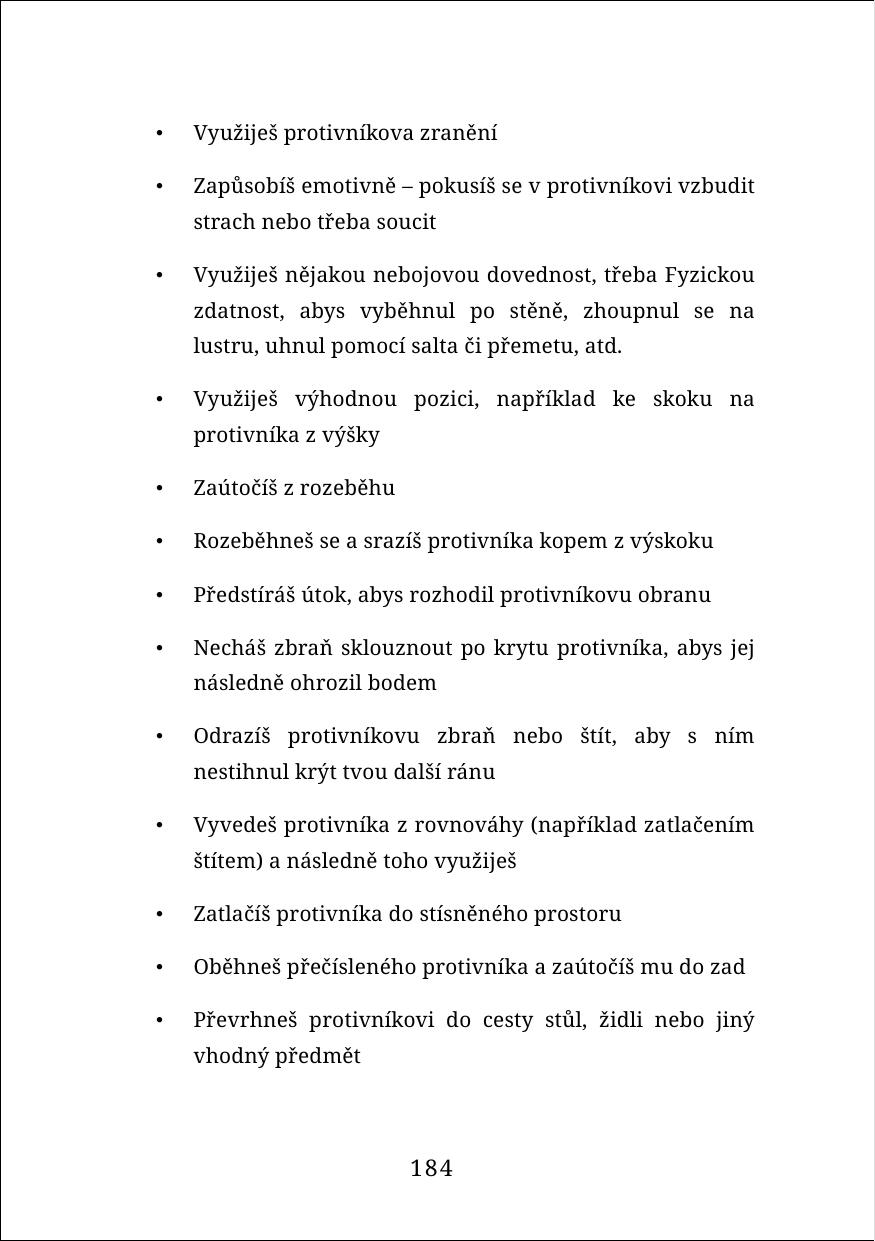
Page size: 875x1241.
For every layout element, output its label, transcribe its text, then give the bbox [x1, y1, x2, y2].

list Předstíráš útok, abys rozhodil protivníkovu obranu [156, 580, 756, 608]
list Využiješ protivníkova zranění [156, 118, 756, 147]
list Vyvedeš protivníka z rovnováhy (například zatlačením štítem) a následně toho využiješ [156, 810, 756, 874]
list Zaútočíš z rozeběhu [156, 473, 756, 502]
list Využiješ nějakou nebojovou dovednost, třeba Fyzickou zdatnost, abys vyběhnul po stěně, zhoupnul se na lustru, uhnul pomocí salta či přemetu, atd. [156, 260, 756, 360]
list Převrhneš protivníkovi do cesty stůl, židli nebo jiný vhodný předmět [156, 1006, 756, 1069]
list Zapůsobíš emotivně – pokusíš se v protivníkovi vzbudit strach nebo třeba soucit [156, 171, 756, 235]
list Využiješ výhodnou pozici, například ke skoku na protivníka z výšky [156, 384, 756, 448]
list Odrazíš protivníkovu zbraň nebo štít, aby s ním nestihnul krýt tvou další ránu [156, 722, 756, 786]
list Necháš zbraň sklouznout po krytu protivníka, abys jej následně ohrozil bodem [156, 633, 756, 697]
list Rozeběhneš se a srazíš protivníka kopem z výskoku [156, 526, 756, 555]
list Oběhneš přečísleného protivníka a zaútočíš mu do zad [156, 952, 756, 981]
list Zatlačíš protivníka do stísněného prostoru [156, 899, 756, 928]
